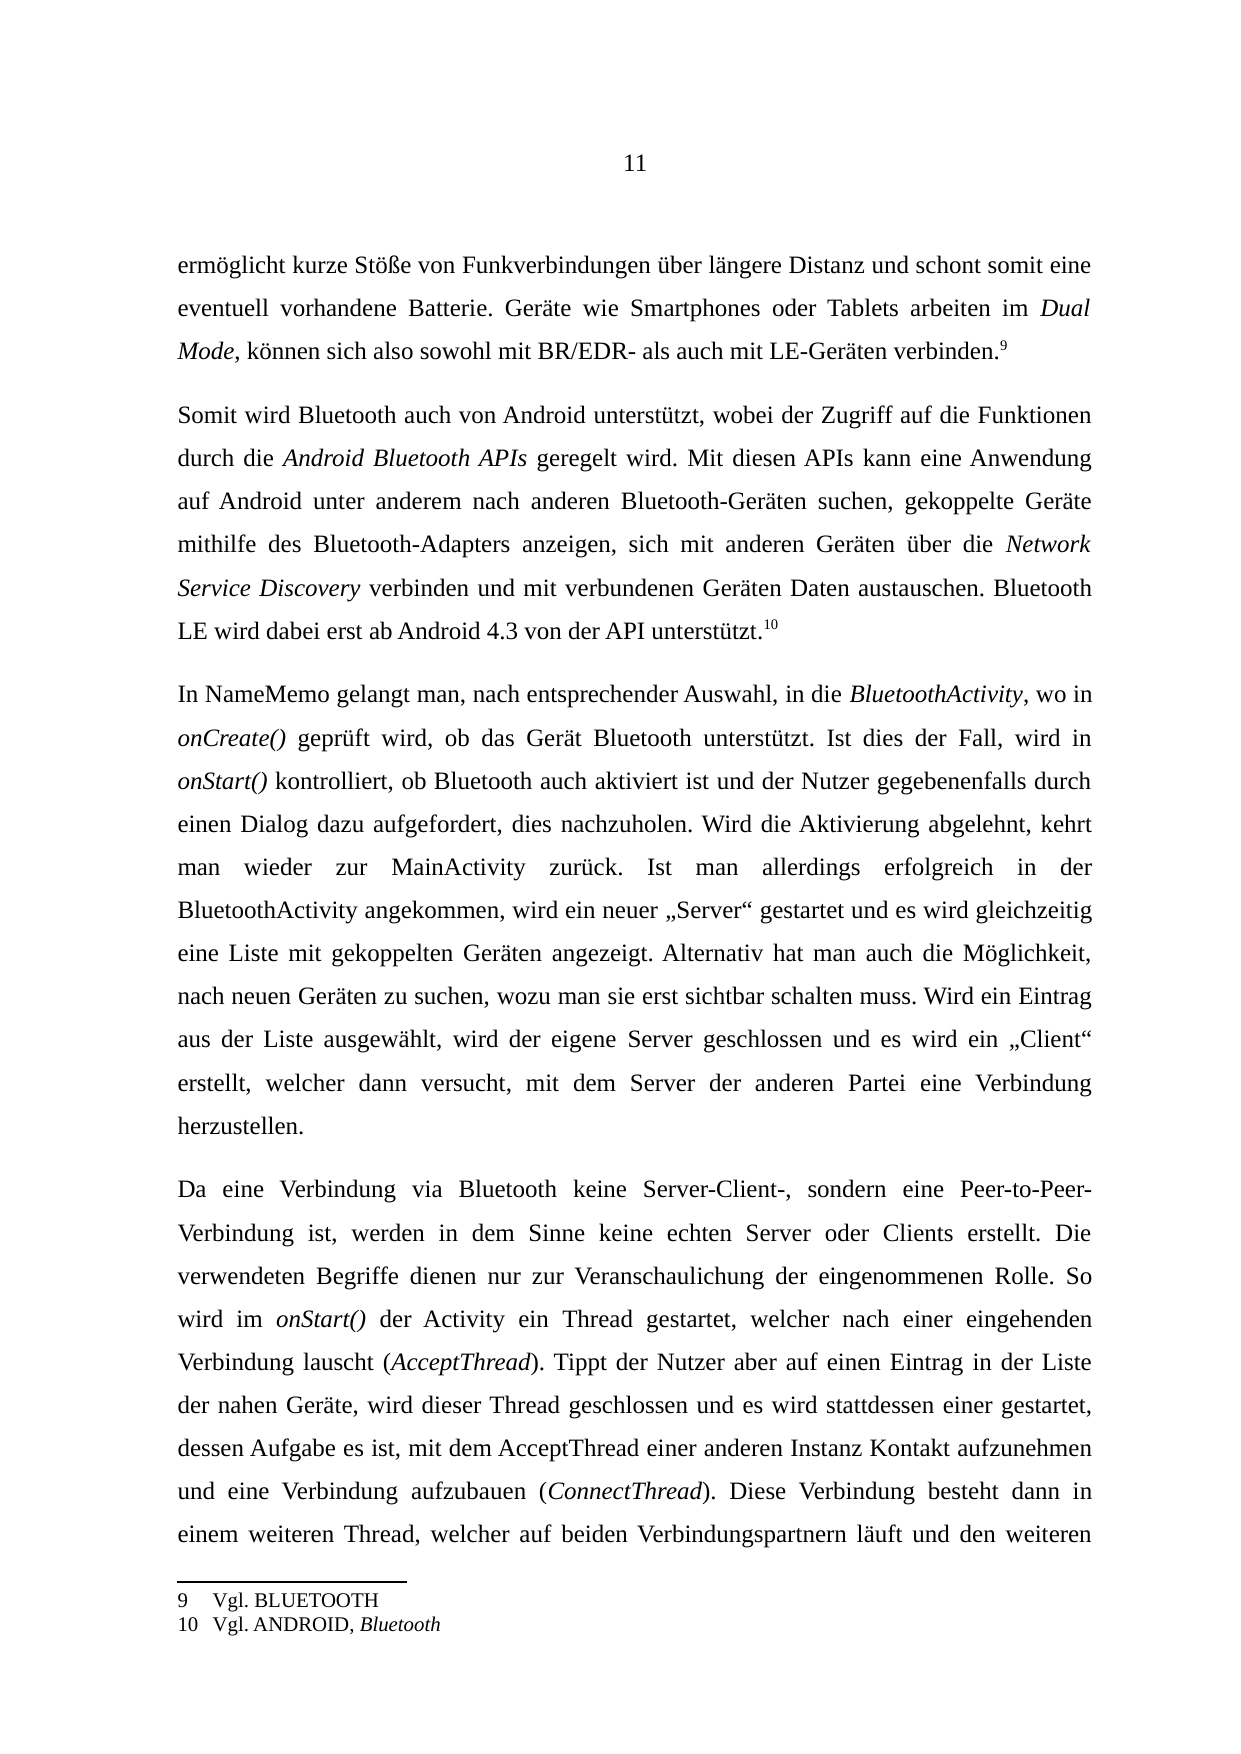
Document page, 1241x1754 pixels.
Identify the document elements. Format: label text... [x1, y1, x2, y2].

text In NameMemo gelangt man, nach entsprechender Auswahl, in die BluetoothActivity, wo in onCreate() geprüft wird, ob das Gerät Bluetooth unterstützt. Ist dies der Fall, wird in onStart() kontrolliert, ob Bluetooth auch aktiviert ist und der Nutzer gegebenenfalls durch einen Dialog dazu aufgefordert, dies nachzuholen. Wird die Aktivierung abgelehnt, kehrt man wieder zur MainActivity zurück. Ist man allerdings erfolgreich in der BluetoothActivity angekommen, wird ein neuer „Server“ gestartet und es wird gleichzeitig eine Liste mit gekoppelten Geräten angezeigt. Alternativ hat man auch die Möglichkeit, nach neuen Geräten zu suchen, wozu man sie erst sichtbar schalten muss. Wird ein Eintrag aus der Liste ausgewählt, wird der eigene Server geschlossen und es wird ein „Client“ erstellt, welcher dann versucht, mit dem Server der anderen Partei eine Verbindung herzustellen. [177, 679, 1093, 1139]
text Somit wird Bluetooth auch von Android unterstützt, wobei der Zugriff auf die Funktionen durch die Android Bluetooth APIs geregelt wird. Mit diesen APIs kann eine Anwendung auf Android unter anderem nach anderen Bluetooth-Geräten suchen, gekoppelte Geräte mithilfe des Bluetooth-Adapters anzeigen, sich mit anderen Geräten über die Network Service Discovery verbinden und mit verbundenen Geräten Daten austauschen. Bluetooth LE wird dabei erst ab Android 4.3 von der API unterstützt. [177, 400, 1093, 644]
text Vgl. BLUETOOTH [177, 1588, 1093, 1612]
text Da eine Verbindung via Bluetooth keine Server-Client-, sondern eine Peer-to-Peer-Verbindung ist, werden in dem Sinne keine echten Server oder Clients erstellt. Die verwendeten Begriffe dienen nur zur Veranschaulichung der eingenommenen Rolle. So wird im onStart() der Activity ein Thread gestartet, welcher nach einer eingehenden Verbindung lauscht (AcceptThread). Tippt der Nutzer aber auf einen Eintrag in der Liste der nahen Geräte, wird dieser Thread geschlossen und es wird stattdessen einer gestartet, dessen Aufgabe es ist, mit dem AcceptThread einer anderen Instanz Kontakt aufzunehmen und eine Verbindung aufzubauen (ConnectThread). Diese Verbindung besteht dann in einem weiteren Thread, welcher auf beiden Verbindungspartnern läuft und den weiteren [177, 1174, 1093, 1548]
text Vgl. ANDROID, Bluetooth [177, 1612, 1093, 1636]
text ermöglicht kurze Stöße von Funkverbindungen über längere Distanz und schont somit eine eventuell vorhandene Batterie. Geräte wie Smartphones oder Tablets arbeiten im Dual Mode, können sich also sowohl mit BR/EDR- als auch mit LE-Geräten verbinden. [177, 250, 1093, 365]
